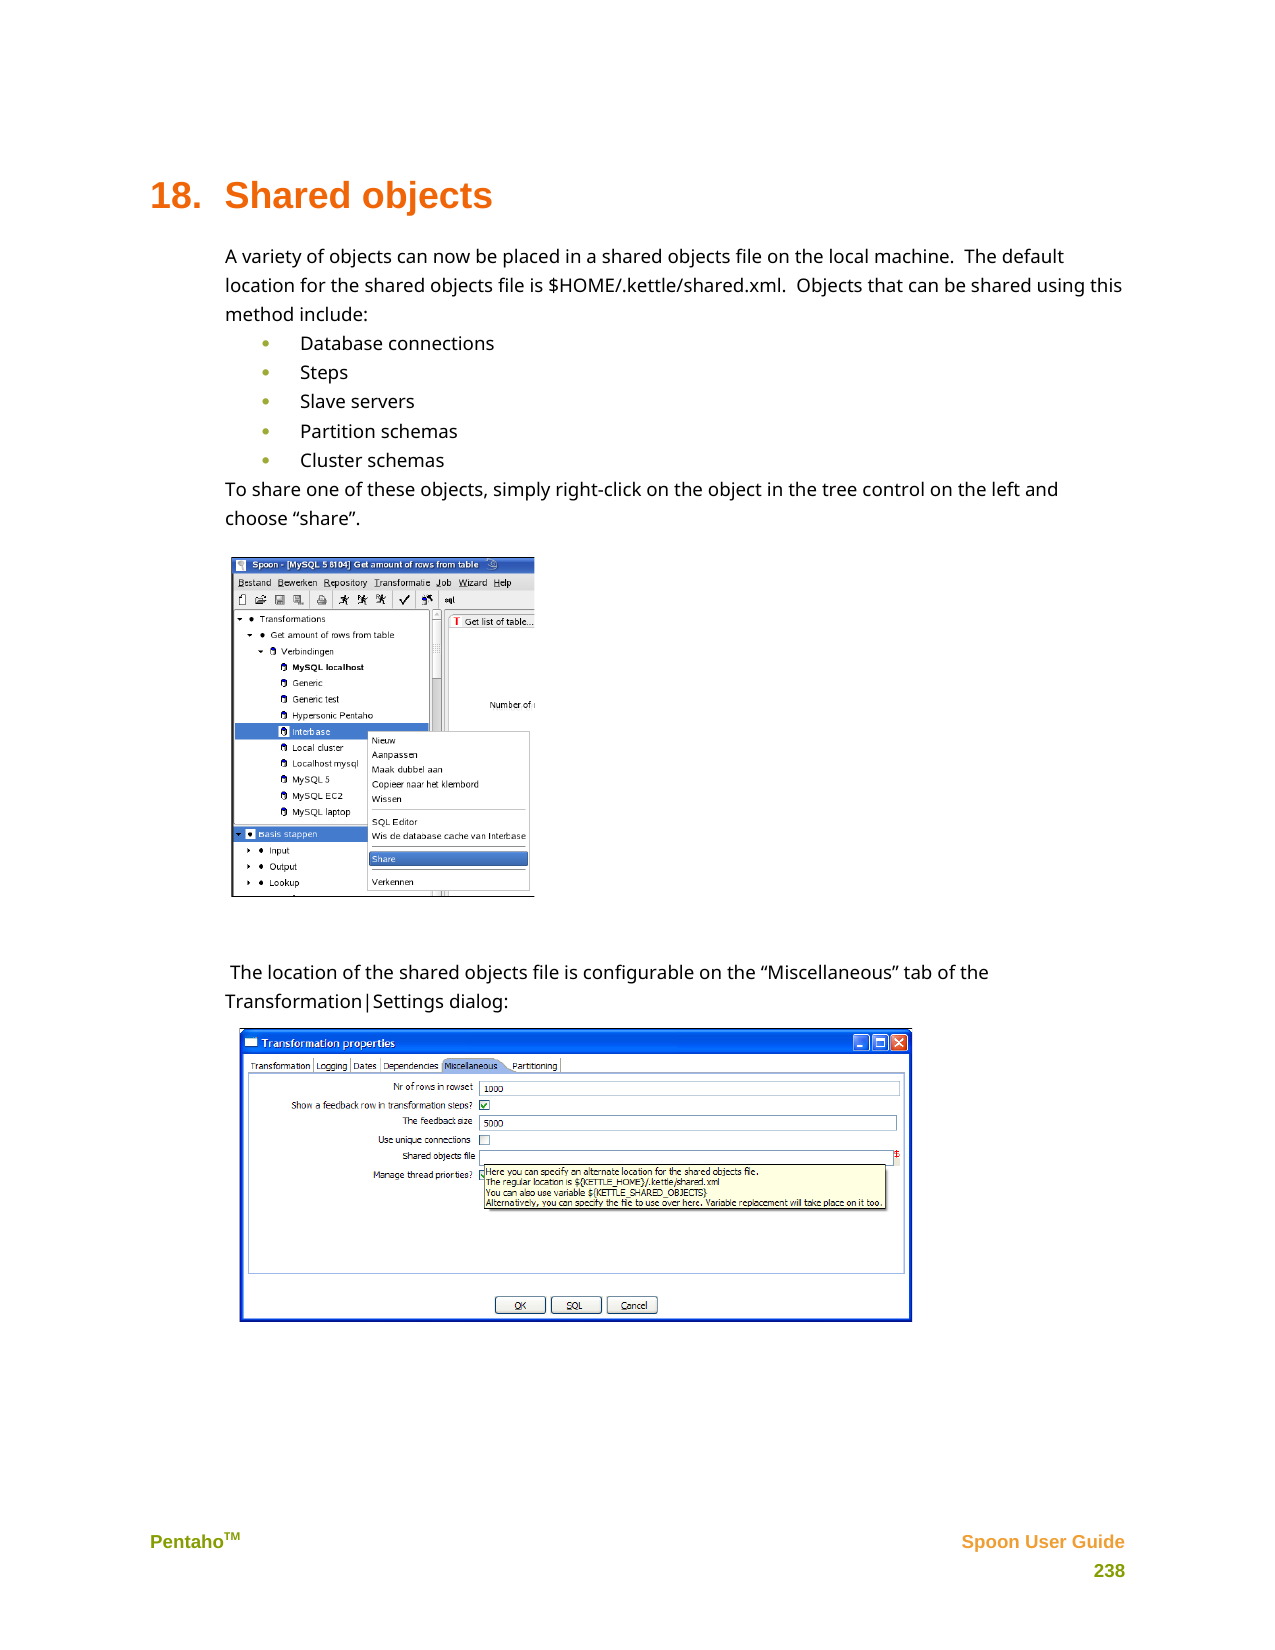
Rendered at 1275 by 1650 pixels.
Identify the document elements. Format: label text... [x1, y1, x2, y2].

text To share one of these objects, simply right-click on the object in the tree control on the left and choose “share”. [225, 473, 1125, 531]
list Partition schemas [262, 415, 1125, 444]
text A variety of objects can now be placed in a shared objects file on the local machine. The default location for the shared objects file is $HOME/.kettle/shared.xml. Objects that can be shared using this method include: [225, 240, 1125, 327]
list Steps [262, 356, 1125, 386]
text The location of the shared objects file is configurable on the “Miscellaneous” tab of the Transformation|Settings dialog: [225, 956, 1125, 1014]
list Cluster schemas [262, 444, 1125, 473]
list Slave servers [262, 386, 1125, 415]
list Database connections [262, 327, 1125, 356]
subtitle Shared objects [150, 181, 1125, 216]
